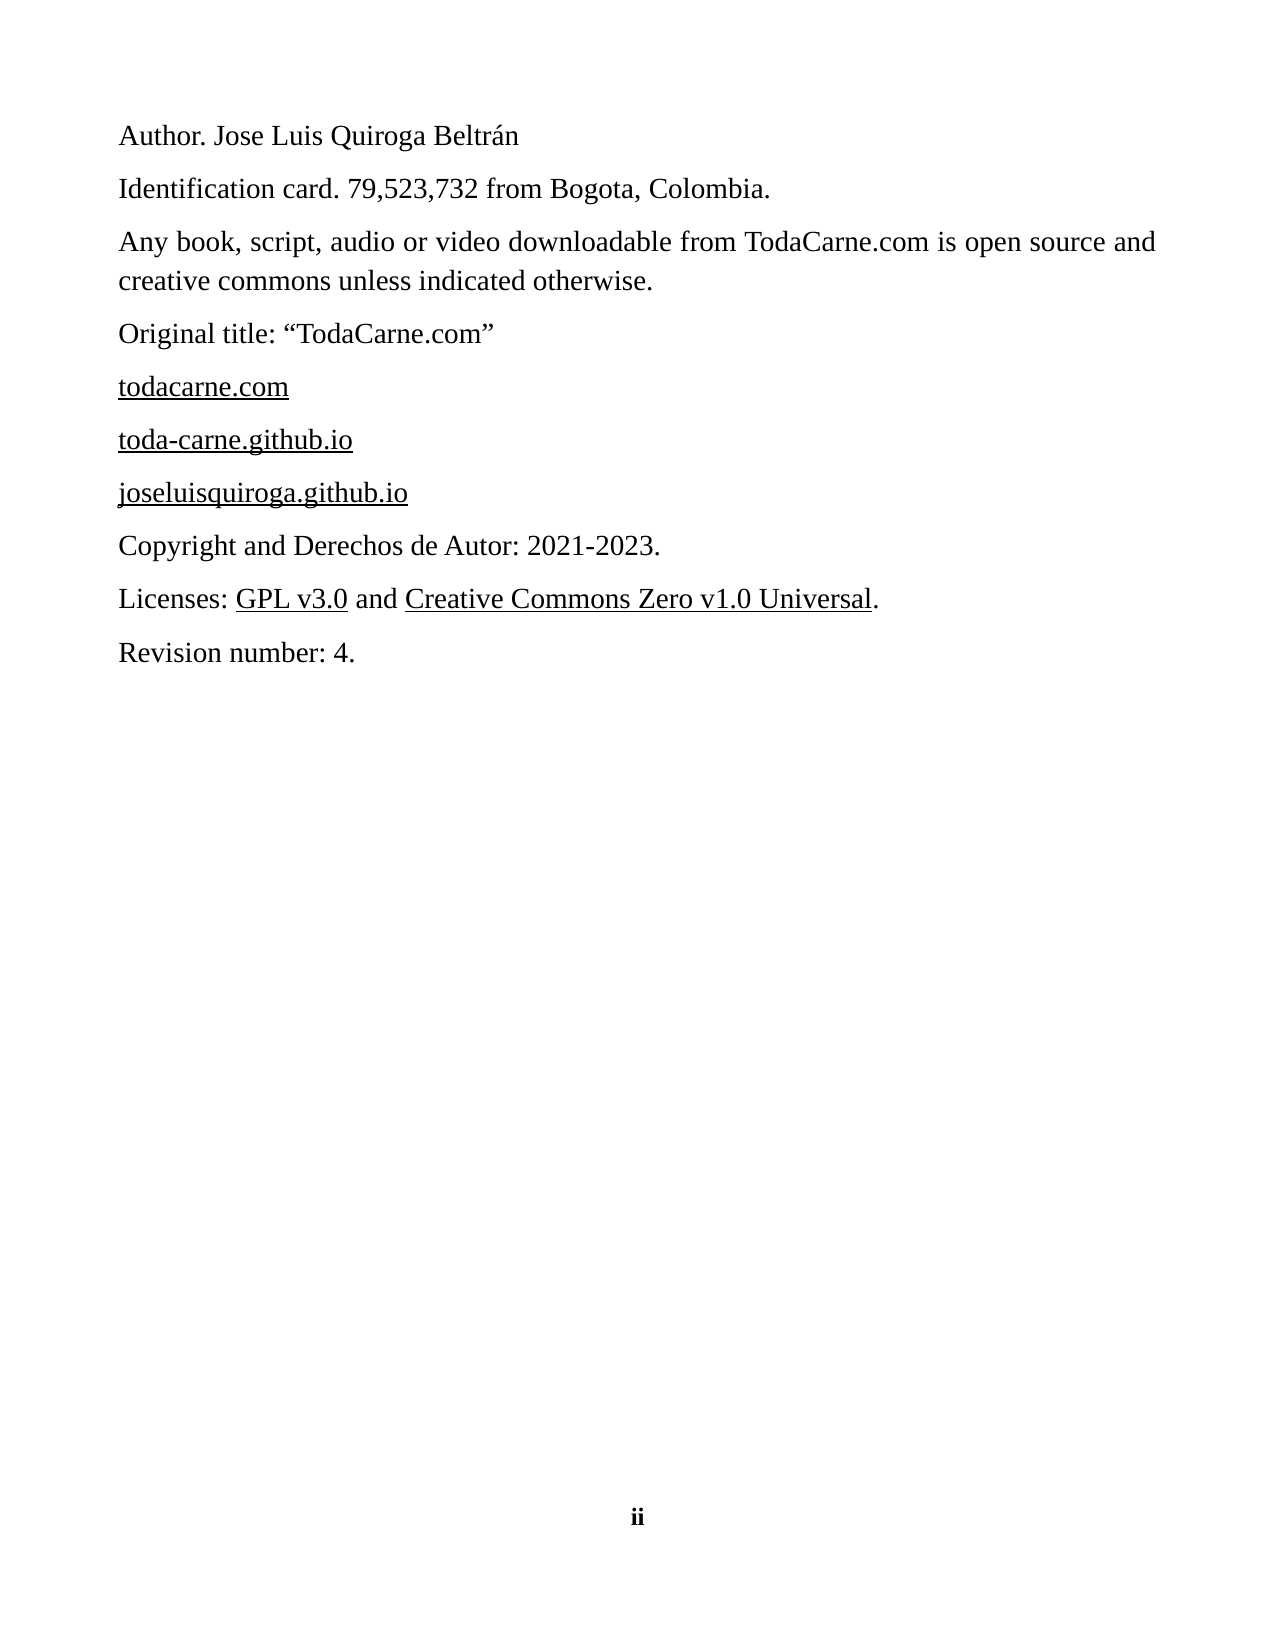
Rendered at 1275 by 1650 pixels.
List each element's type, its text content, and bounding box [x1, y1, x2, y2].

text Any book, script, audio or video downloadable from TodaCarne.com is open source and creative commons unless indicated otherwise. [118, 224, 1157, 296]
text Licenses: GPL v3.0 and Creative Commons Zero v1.0 Universal. [118, 582, 1157, 615]
text Identification card. 79,523,732 from Bogota, Colombia. [118, 171, 1157, 205]
text Original title: “TodaCarne.com” [118, 316, 1157, 349]
text joseluisquiroga.github.io [118, 475, 1157, 509]
text toda-carne.github.io [118, 422, 1157, 456]
text Author. Jose Luis Quiroga Beltrán [118, 118, 1157, 152]
text todacarne.com [118, 369, 1157, 403]
text Revision number: 4. [118, 635, 1157, 668]
text Copyright and Derechos de Autor: 2021-2023. [118, 528, 1157, 562]
